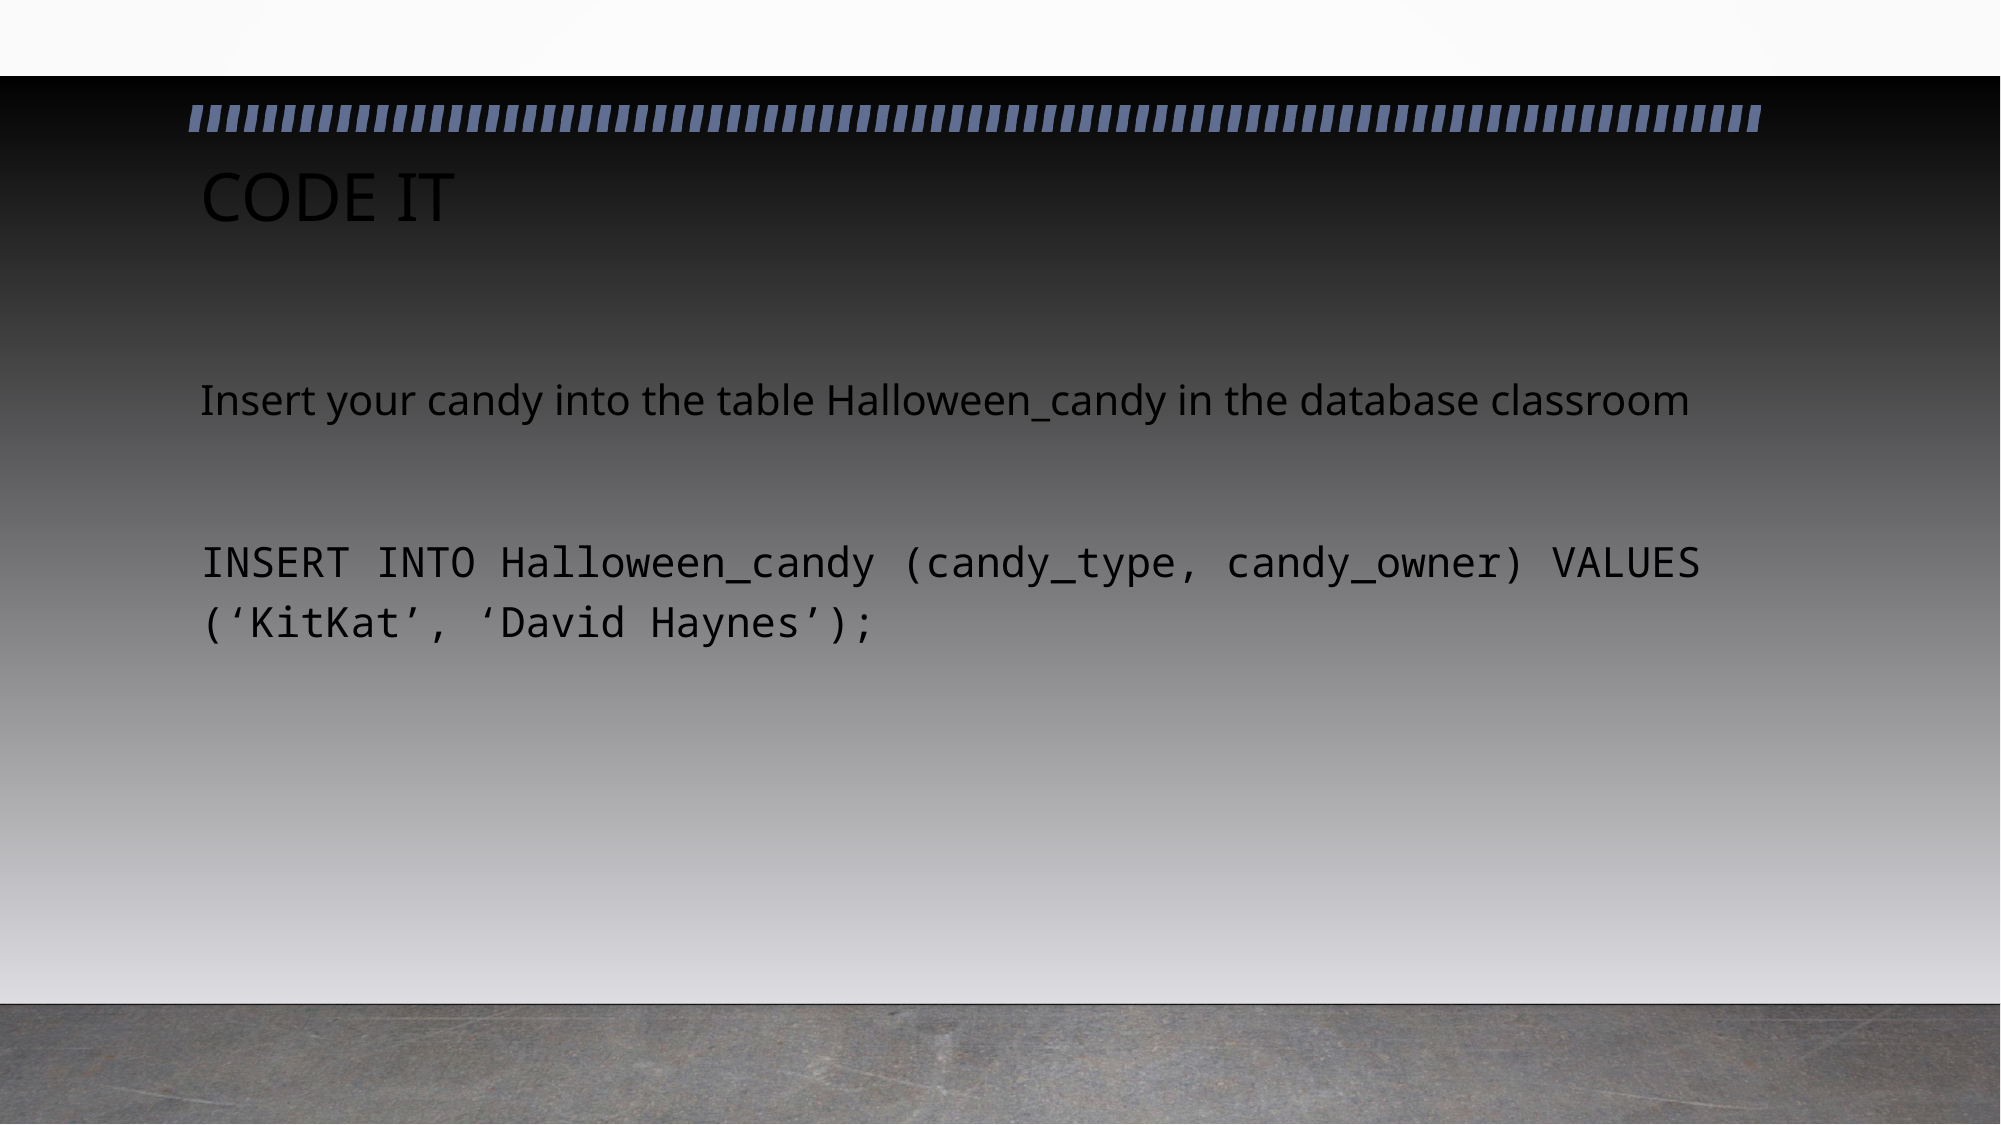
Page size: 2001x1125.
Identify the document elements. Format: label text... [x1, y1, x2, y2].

title CODE IT [185, 156, 1761, 329]
list Insert your candy into the table Halloween_candy in the database classroom INSERT INTO Halloween_candy (candy_type, candy_owner) VALUES (‘KitKat’, ‘David Haynes’); [185, 356, 1761, 897]
